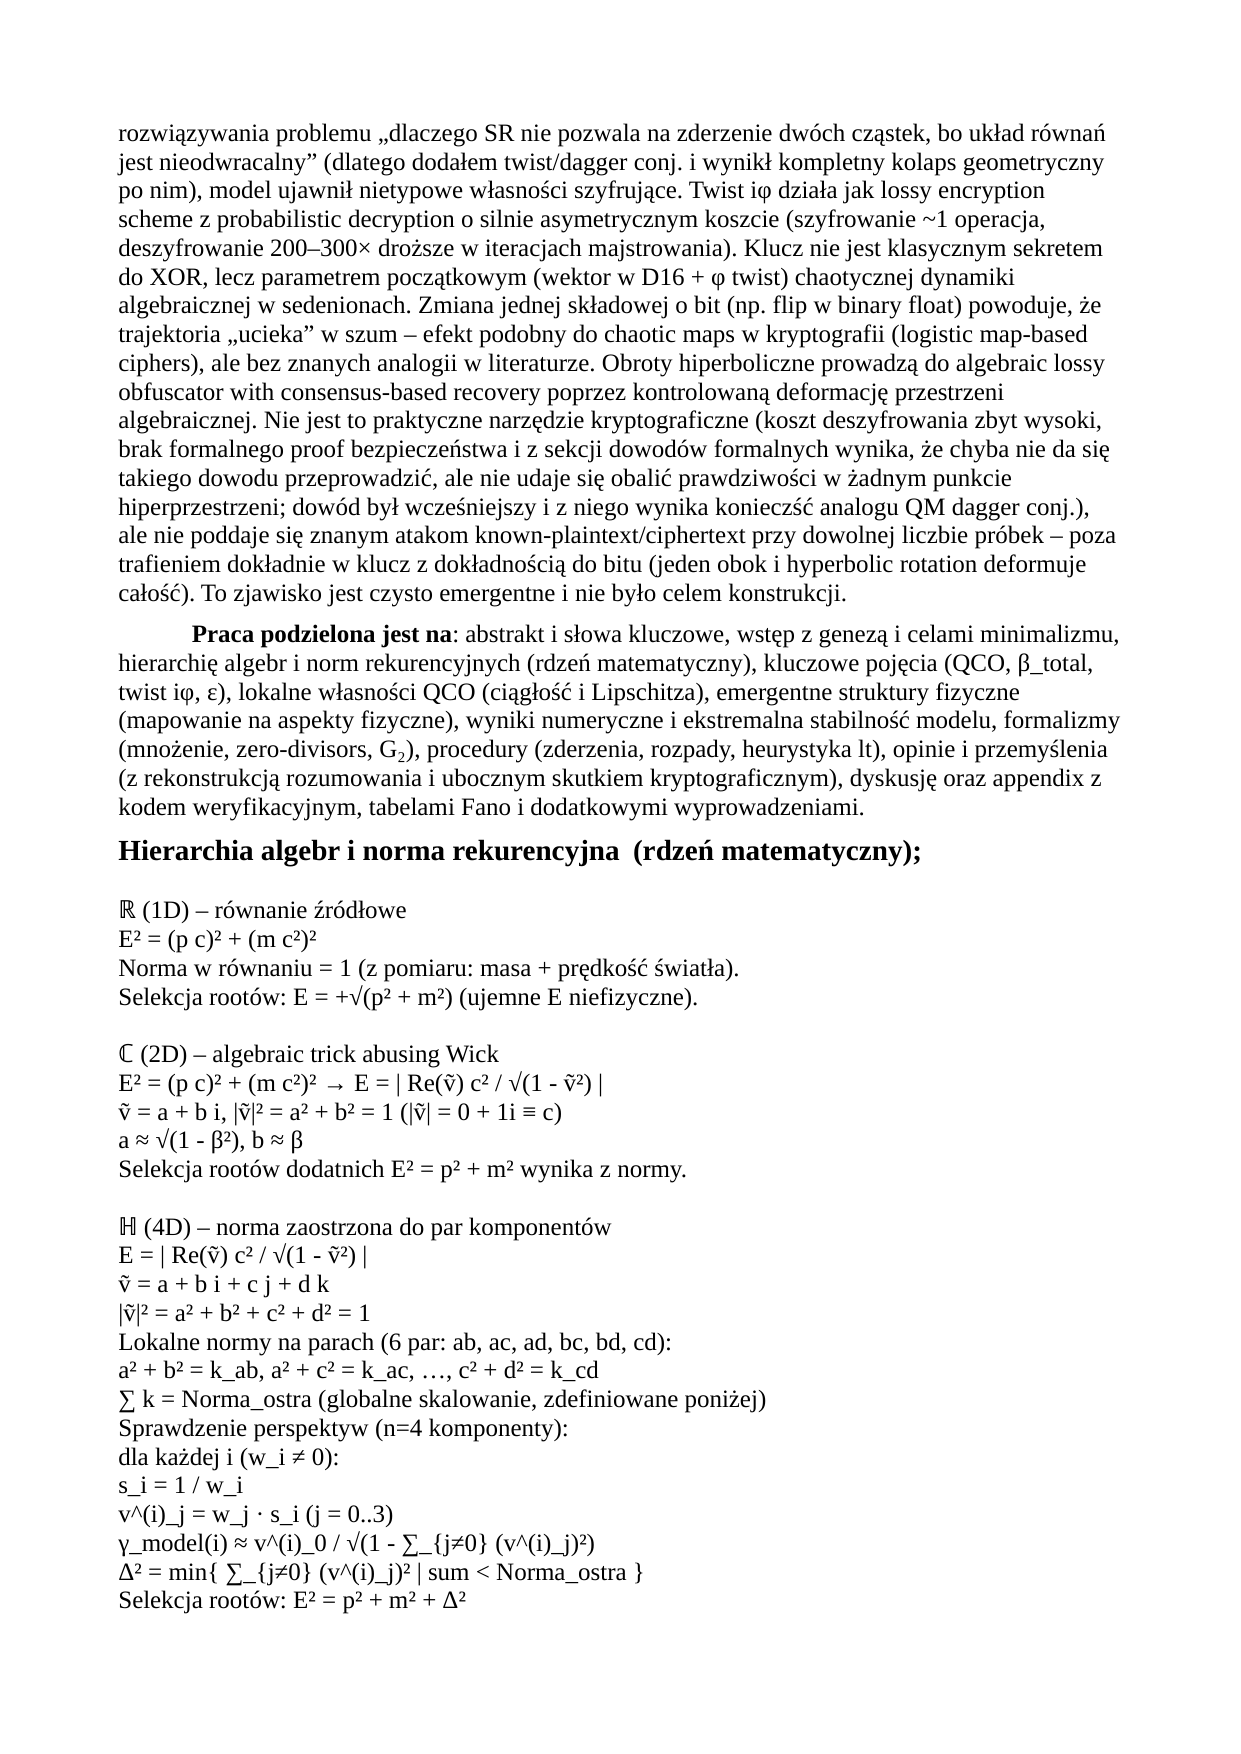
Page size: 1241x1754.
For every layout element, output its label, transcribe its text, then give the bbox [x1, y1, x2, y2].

text ℂ (2D) – algebraic trick abusing Wick E² = (p c)² + (m c²)² → E = | Re(ṽ) c² / √(1 - ṽ²) | ṽ = a + b i, |ṽ|² = a² + b² = 1 (|ṽ| = 0 + 1i ≡ c) a ≈ √(1 - β²), b ≈ β Selekcja rootów dodatnich E² = p² + m² wynika z normy. ℍ (4D) – norma zaostrzona do par komponentów E = | Re(ṽ) c² / √(1 - ṽ²) | ṽ = a + b i + c j + d k |ṽ|² = a² + b² + c² + d² = 1 Lokalne normy na parach (6 par: ab, ac, ad, bc, bd, cd): a² + b² = k_ab, a² + c² = k_ac, …, c² + d² = k_cd ∑ k = Norma_ostra (globalne skalowanie, zdefiniowane poniżej) Sprawdzenie perspektyw (n=4 komponenty): dla każdej i (w_i ≠ 0): s_i = 1 / w_i v^(i)_j = w_j · s_i (j = 0..3) γ_model(i) ≈ v^(i)_0 / √(1 - ∑_{j≠0} (v^(i)_j)²) Δ² = min{ ∑_{j≠0} (v^(i)_j)² | sum < Norma_ostra } Selekcja rootów: E² = p² + m² + Δ² [118, 1010, 1122, 1614]
text rozwiązywania problemu „dlaczego SR nie pozwala na zderzenie dwóch cząstek, bo układ równań jest nieodwracalny” (dlatego dodałem twist/dagger conj. i wynikł kompletny kolaps geometryczny po nim), model ujawnił nietypowe własności szyfrujące. Twist iφ działa jak lossy encryption scheme z probabilistic decryption o silnie asymetrycznym koszcie (szyfrowanie ~1 operacja, deszyfrowanie 200–300× droższe w iteracjach majstrowania). Klucz nie jest klasycznym sekretem do XOR, lecz parametrem początkowym (wektor w D16 + φ twist) chaotycznej dynamiki algebraicznej w sedenionach. Zmiana jednej składowej o bit (np. flip w binary float) powoduje, że trajektoria „ucieka” w szum – efekt podobny do chaotic maps w kryptografii (logistic map-based ciphers), ale bez znanych analogii w literaturze. Obroty hiperboliczne prowadzą do algebraic lossy obfuscator with consensus-based recovery poprzez kontrolowaną deformację przestrzeni algebraicznej. Nie jest to praktyczne narzędzie kryptograficzne (koszt deszyfrowania zbyt wysoki, brak formalnego proof bezpieczeństwa i z sekcji dowodów formalnych wynika, że chyba nie da się takiego dowodu przeprowadzić, ale nie udaje się obalić prawdziwości w żadnym punkcie hiperprzestrzeni; dowód był wcześniejszy i z niego wynika konieczść analogu QM dagger conj.), ale nie poddaje się znanym atakom known-plaintext/ciphertext przy dowolnej liczbie próbek – poza trafieniem dokładnie w klucz z dokładnością do bitu (jeden obok i hyperbolic rotation deformuje całość). To zjawisko jest czysto emergentne i nie było celem konstrukcji. [118, 118, 1122, 607]
text Hierarchia algebr i norma rekurencyjna (rdzeń matematyczny); [118, 833, 1122, 867]
text ℝ (1D) – równanie źródłowe E² = (p c)² + (m c²)² Norma w równaniu = 1 (z pomiaru: masa + prędkość światła). Selekcja rootów: E = +√(p² + m²) (ujemne E niefizyczne). [118, 895, 1122, 1010]
text Praca podzielona jest na: abstrakt i słowa kluczowe, wstęp z genezą i celami minimalizmu, hierarchię algebr i norm rekurencyjnych (rdzeń matematyczny), kluczowe pojęcia (QCO, β_total, twist iφ, ε), lokalne własności QCO (ciągłość i Lipschitza), emergentne struktury fizyczne (mapowanie na aspekty fizyczne), wyniki numeryczne i ekstremalna stabilność modelu, formalizmy (mnożenie, zero-divisors, G₂), procedury (zderzenia, rozpady, heurystyka lt), opinie i przemyślenia (z rekonstrukcją rozumowania i ubocznym skutkiem kryptograficznym), dyskusję oraz appendix z kodem weryfikacyjnym, tabelami Fano i dodatkowymi wyprowadzeniami. [118, 619, 1122, 821]
